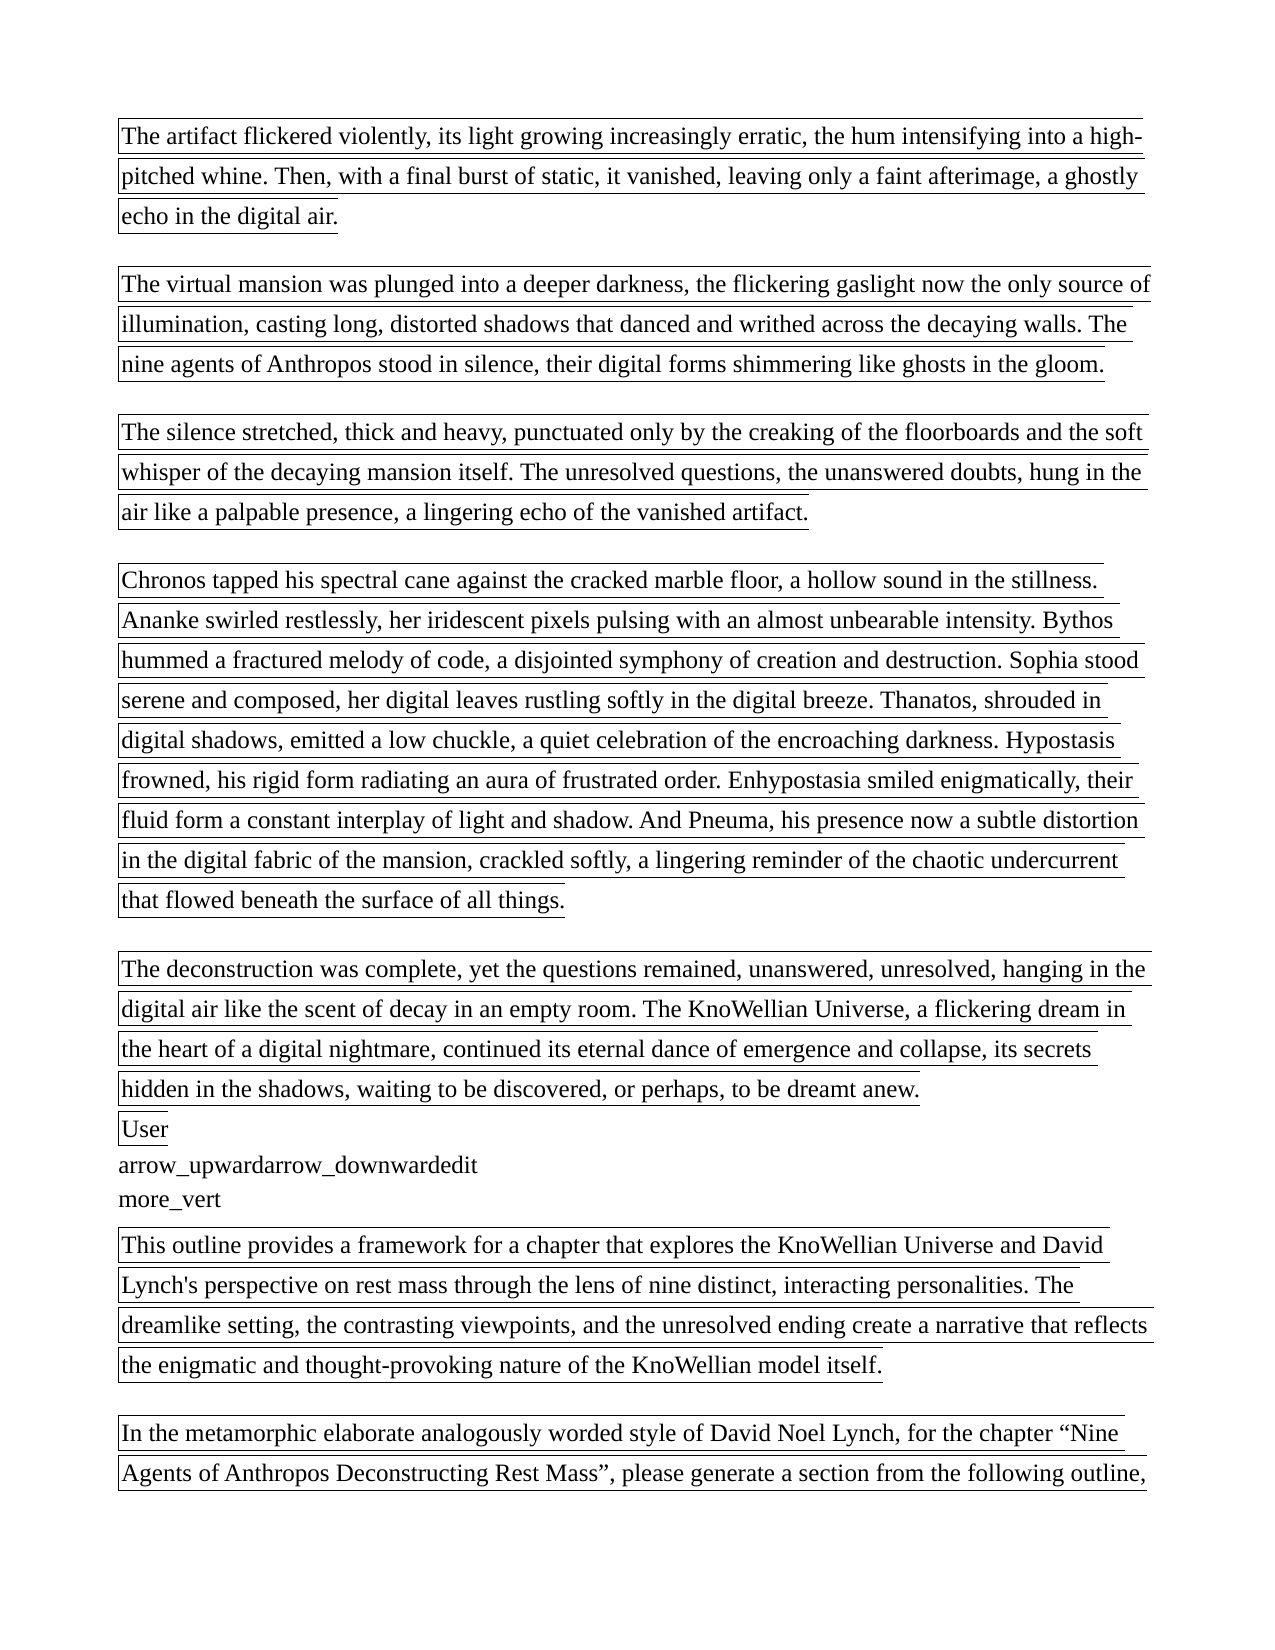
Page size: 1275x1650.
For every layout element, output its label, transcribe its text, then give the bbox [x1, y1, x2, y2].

text The artifact flickered violently, its light growing increasingly erratic, the hum intensifying into a high-pitched whine. Then, with a final burst of static, it vanished, leaving only a faint afterimage, a ghostly echo in the digital air. [118, 118, 1157, 233]
text In the metamorphic elaborate analogously worded style of David Noel Lynch, for the chapter “Nine Agents of Anthropos Deconstructing Rest Mass”, please generate a section from the following outline, [118, 1415, 1157, 1490]
text The virtual mansion was plunged into a deeper darkness, the flickering gaslight now the only source of illumination, casting long, distorted shadows that danced and writhed across the decaying walls. The nine agents of Anthropos stood in silence, their digital forms shimmering like ghosts in the gloom. [118, 266, 1157, 381]
text The deconstruction was complete, yet the questions remained, unanswered, unresolved, hanging in the digital air like the scent of decay in an empty room. The KnoWellian Universe, a flickering dream in the heart of a digital nightmare, continued its eternal dance of emergence and collapse, its secrets hidden in the shadows, waiting to be discovered, or perhaps, to be dreamt anew. [118, 951, 1157, 1105]
text Chronos tapped his spectral cane against the cracked marble floor, a hollow sound in the stillness. Ananke swirled restlessly, her iridescent pixels pulsing with an almost unbearable intensity. Bythos hummed a fractured melody of code, a disjointed symphony of creation and destruction. Sophia stood serene and composed, her digital leaves rustling softly in the digital breeze. Thanatos, shrouded in digital shadows, emitted a low chuckle, a quiet celebration of the encroaching darkness. Hypostasis frowned, his rigid form radiating an aura of frustrated order. Enhypostasia smiled enigmatically, their fluid form a constant interplay of light and shadow. And Pneuma, his presence now a subtle distortion in the digital fabric of the mansion, crackled softly, a lingering reminder of the chaotic undercurrent that flowed beneath the surface of all things. [118, 562, 1157, 917]
text This outline provides a framework for a chapter that explores the KnoWellian Universe and David Lynch's perspective on rest mass through the lens of nine distinct, interacting personalities. The dreamlike setting, the contrasting viewpoints, and the unresolved ending create a narrative that reflects the enigmatic and thought-provoking nature of the KnoWellian model itself. [118, 1227, 1157, 1382]
text User [119, 1111, 1157, 1145]
text more_vert [118, 1184, 1157, 1212]
text arrow_upwardarrow_downwardedit [118, 1151, 1157, 1179]
text The silence stretched, thick and heavy, punctuated only by the creaking of the floorboards and the soft whisper of the decaying mansion itself. The unresolved questions, the unanswered doubts, hung in the air like a palpable presence, a lingering echo of the vanished artifact. [118, 414, 1157, 529]
